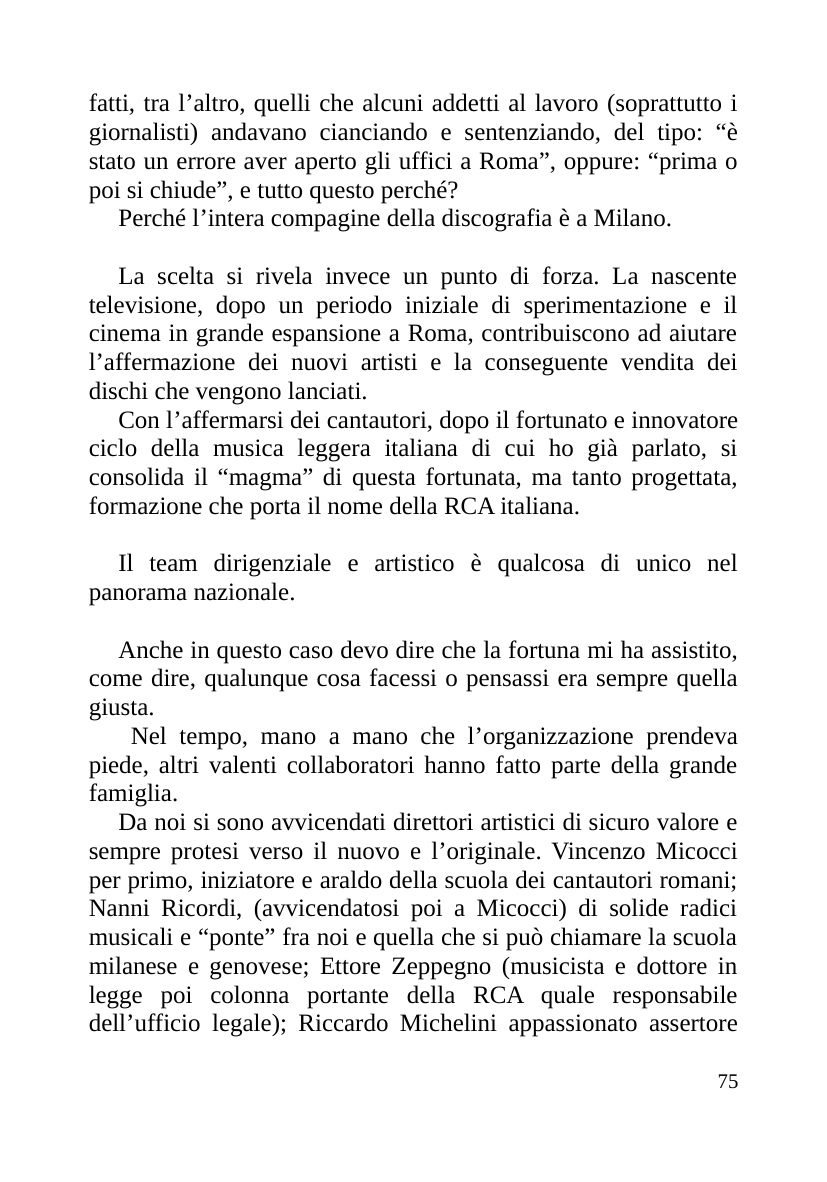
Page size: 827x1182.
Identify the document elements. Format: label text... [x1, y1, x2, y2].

text La scelta si rivela invece un punto di forza. La nascente televisione, dopo un periodo iniziale di sperimentazione e il cinema in grande espansione a Roma, contribuiscono ad aiutare l’affermazione dei nuovi artisti e la conseguente vendita dei dischi che vengono lanciati. [88, 261, 738, 405]
text Il team dirigenziale e artistico è qualcosa di unico nel panorama nazionale. [88, 548, 738, 606]
text fatti, tra l’altro, quelli che alcuni addetti al lavoro (soprattutto i giornalisti) andavano cianciando e sentenziando, del tipo: “è stato un errore aver aperto gli uffici a Roma”, oppure: “prima o poi si chiude”, e tutto questo perché? [88, 88, 738, 203]
text Nel tempo, mano a mano che l’organizzazione prendeva piede, altri valenti collaboratori hanno fatto parte della grande famiglia. [88, 721, 738, 807]
text Perché l’intera compagine della discografia è a Milano. [88, 203, 738, 232]
text Anche in questo caso devo dire che la fortuna mi ha assistito, come dire, qualunque cosa facessi o pensassi era sempre quella giusta. [88, 635, 738, 721]
text Con l’affermarsi dei cantautori, dopo il fortunato e innovatore ciclo della musica leggera italiana di cui ho già parlato, si consolida il “magma” di questa fortunata, ma tanto progettata, formazione che porta il nome della RCA italiana. [88, 405, 738, 520]
text Da noi si sono avvicendati direttori artistici di sicuro valore e sempre protesi verso il nuovo e l’originale. Vincenzo Micocci per primo, iniziatore e araldo della scuola dei cantautori romani; Nanni Ricordi, (avvicendatosi poi a Micocci) di solide radici musicali e “ponte” fra noi e quella che si può chiamare la scuola milanese e genovese; Ettore Zeppegno (musicista e dottore in legge poi colonna portante della RCA quale responsabile dell’ufficio legale); Riccardo Michelini appassionato assertore [88, 807, 738, 1037]
